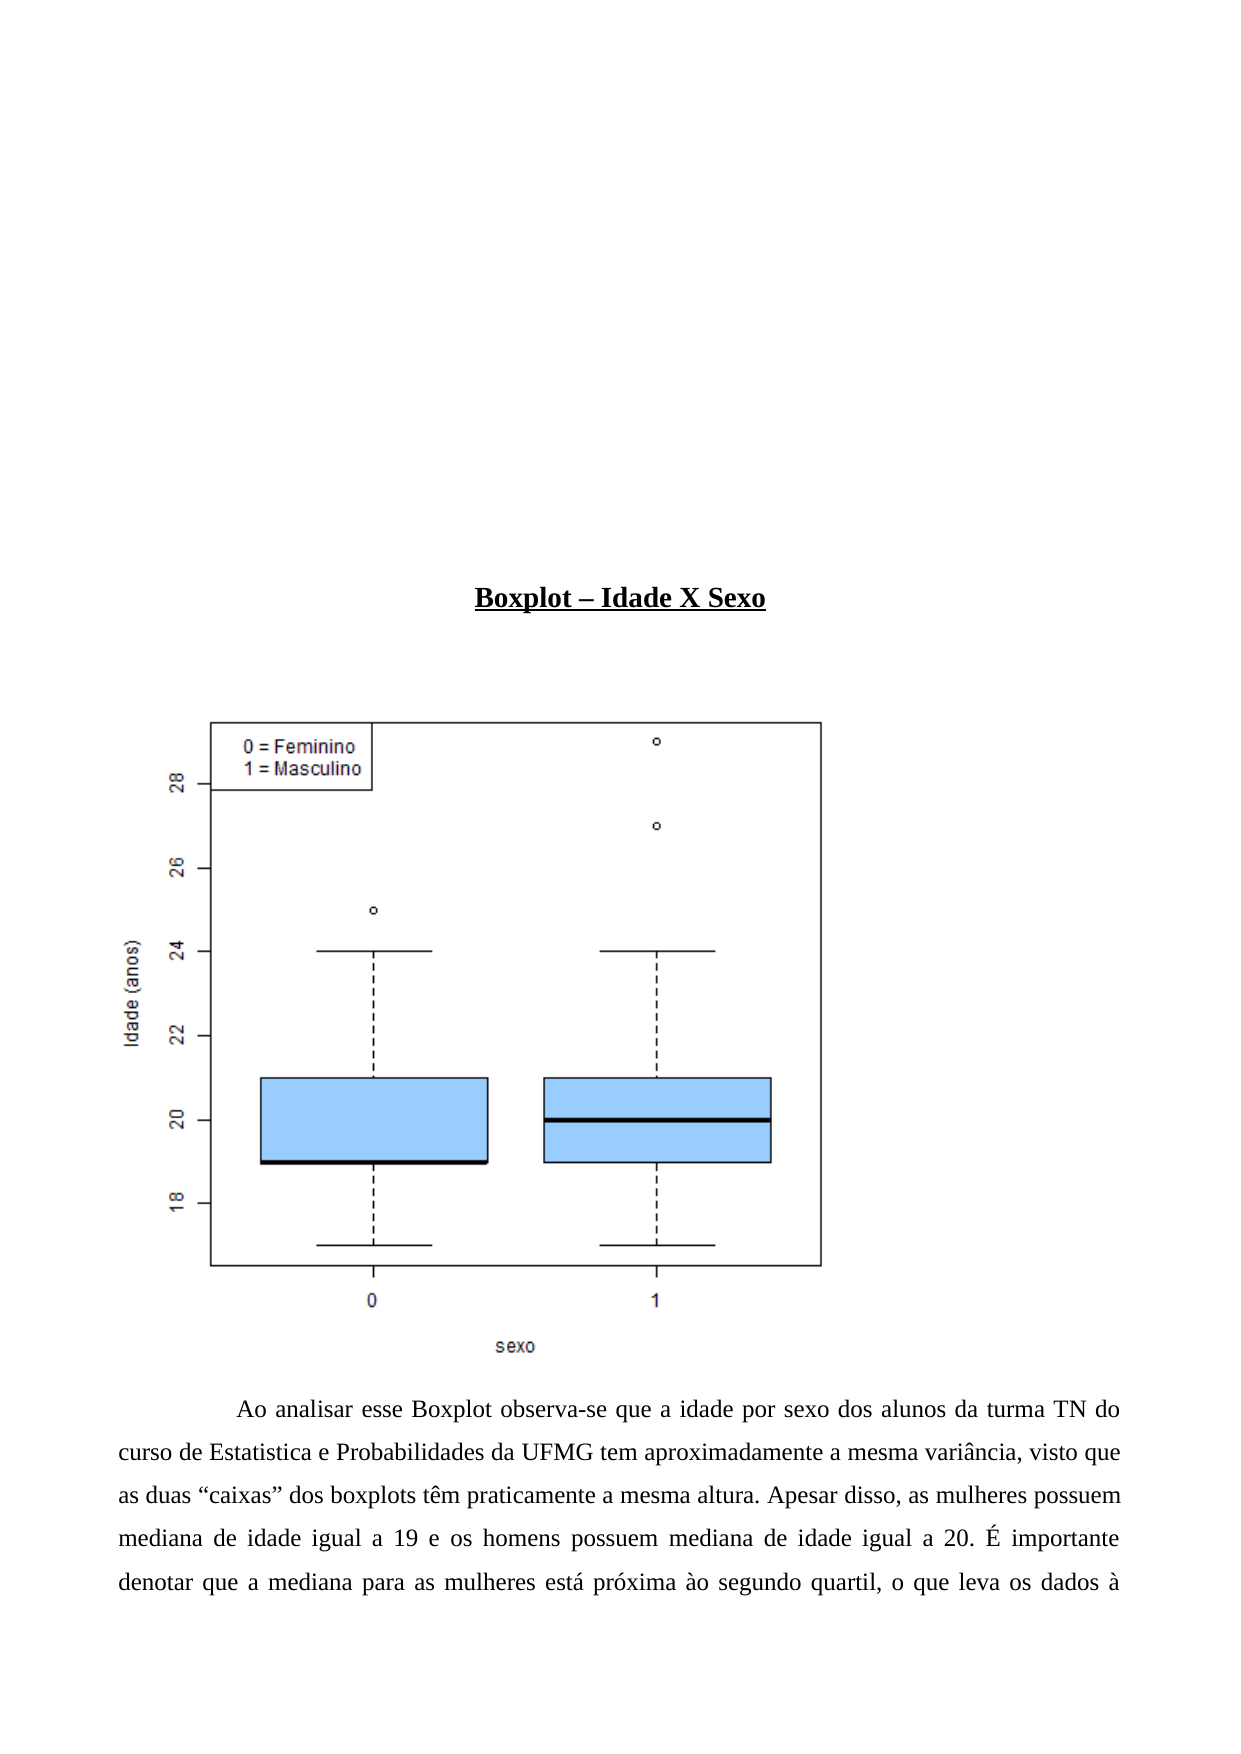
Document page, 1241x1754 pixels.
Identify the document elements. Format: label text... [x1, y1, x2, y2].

text Ao analisar esse Boxplot observa-se que a idade por sexo dos alunos da turma TN do curso de Estatistica e Probabilidades da UFMG tem aproximadamente a mesma variância, visto que as duas “caixas” dos boxplots têm praticamente a mesma altura. Apesar disso, as mulheres possuem mediana de idade igual a 19 e os homens possuem mediana de idade igual a 20. É importante denotar que a mediana para as mulheres está próxima ào segundo quartil, o que leva os dados à [118, 1394, 1122, 1595]
text Boxplot – Idade X Sexo [118, 580, 1122, 613]
